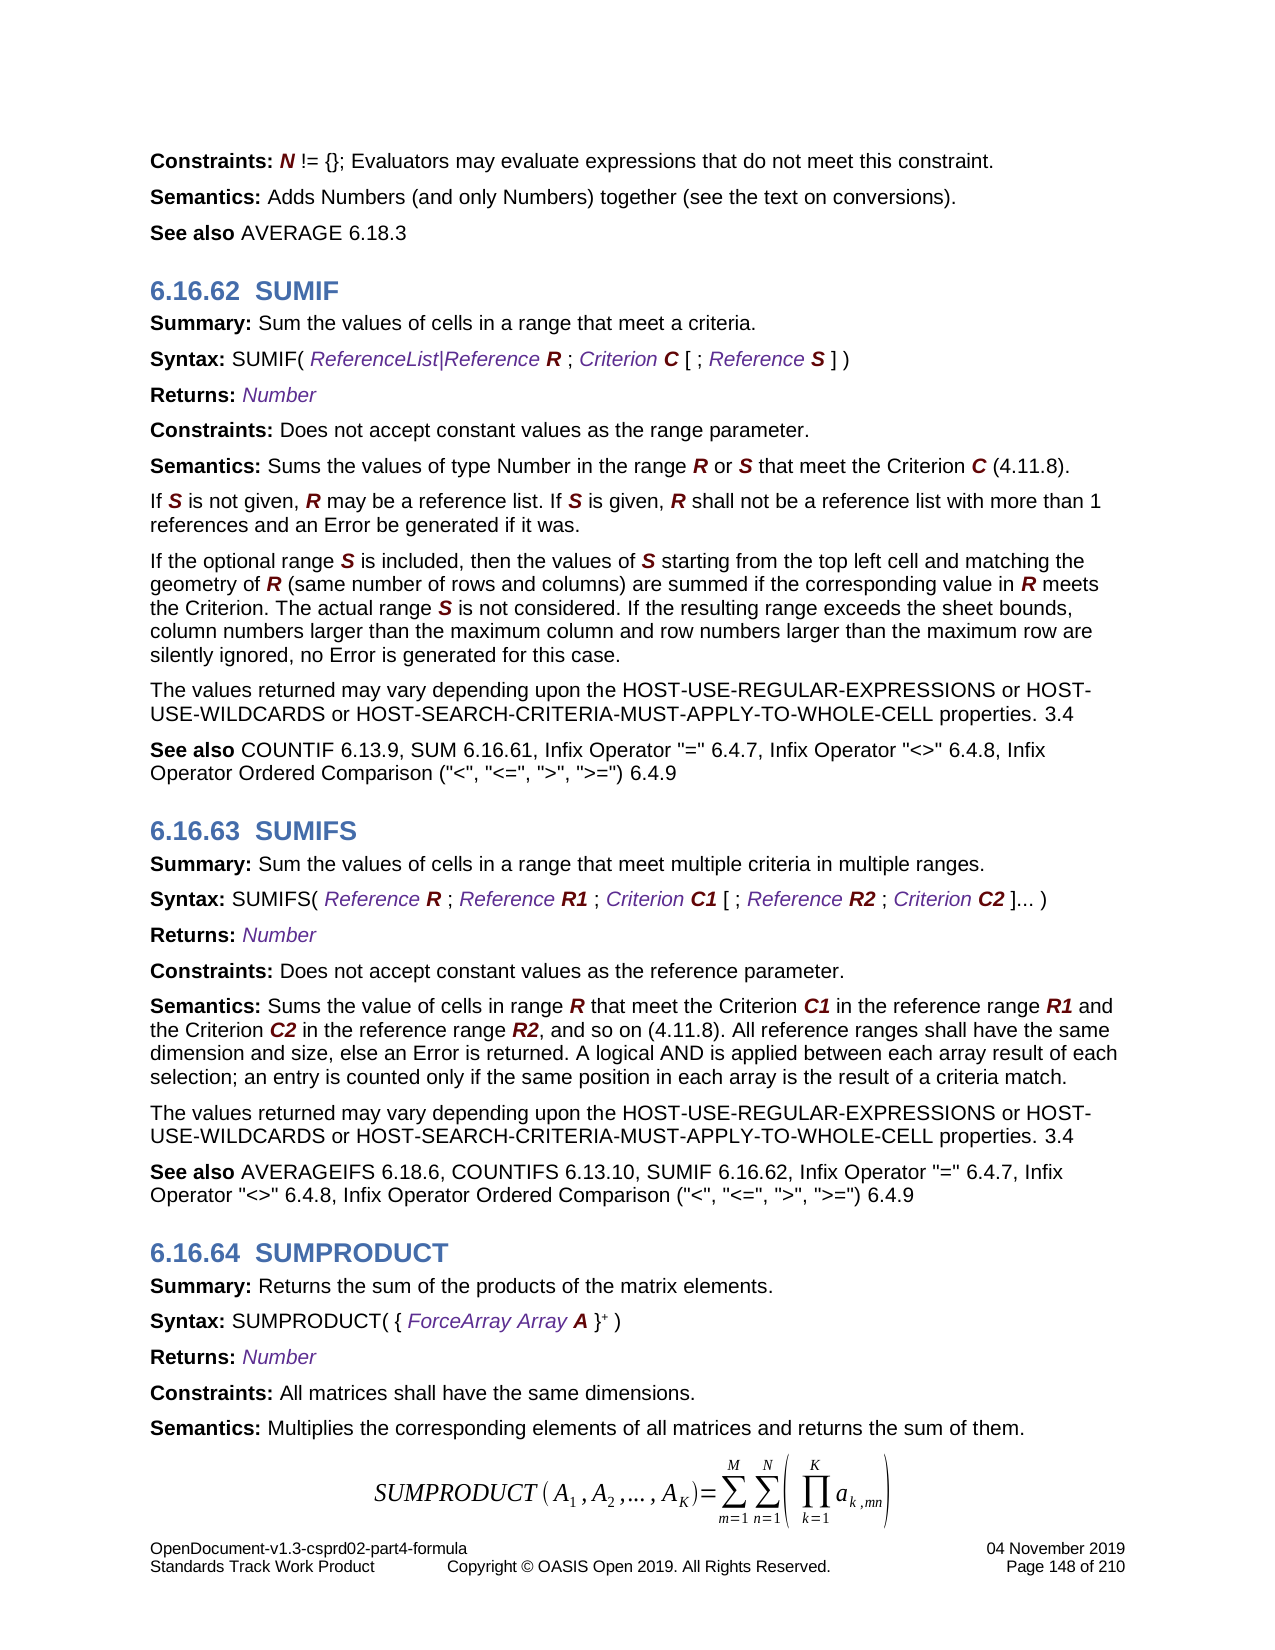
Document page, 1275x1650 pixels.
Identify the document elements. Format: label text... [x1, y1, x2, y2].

text Syntax: SUMIFS( Reference R ; Reference R1 ; Criterion C1 [ ; Reference R2 ; Criterion C2 ]... ) [150, 888, 1125, 911]
text Summary: Returns the sum of the products of the matrix elements. [150, 1274, 1125, 1298]
text Returns: Number [150, 1346, 1125, 1369]
text Semantics: Sums the values of type Number in the range R or S that meet the Criterion C (4.11.8). [150, 454, 1125, 478]
text If the optional range S is included, then the values of S starting from the top left cell and matching the geometry of R (same number of rows and columns) are summed if the corresponding value in R meets the Criterion. The actual range S is not considered. If the resulting range exceeds the sheet bounds, column numbers larger than the maximum column and row numbers larger than the maximum row are silently ignored, no Error is generated for this case. [150, 549, 1125, 667]
text Returns: Number [150, 923, 1125, 947]
text Constraints: All matrices shall have the same dimensions. [150, 1381, 1125, 1405]
text Semantics: Sums the value of cells in range R that meet the Criterion C1 in the reference range R1 and the Criterion C2 in the reference range R2, and so on (4.11.8). All reference ranges shall have the same dimension and size, else an Error is returned. A logical AND is applied between each array result of each selection; an entry is counted only if the same position in each array is the result of a criteria match. [150, 995, 1125, 1089]
text The values returned may vary depending upon the HOST-USE-REGULAR-EXPRESSIONS or HOST-USE-WILDCARDS or HOST-SEARCH-CRITERIA-MUST-APPLY-TO-WHOLE-CELL properties. 3.4 [150, 679, 1125, 726]
text See also COUNTIF 6.13.9, SUM 6.16.61, Infix Operator "=" 6.4.7, Infix Operator "<>" 6.4.8, Infix Operator Ordered Comparison ("<", "<=", ">", ">=") 6.4.9 [150, 738, 1125, 785]
text See also AVERAGE 6.18.3 [150, 221, 1125, 245]
subtitle SUMIF [150, 276, 1125, 306]
text If S is not given, R may be a reference list. If S is given, R shall not be a reference list with more than 1 references and an Error be generated if it was. [150, 490, 1125, 537]
text Semantics: Multiplies the corresponding elements of all matrices and returns the sum of them. [150, 1417, 1125, 1440]
text The values returned may vary depending upon the HOST-USE-REGULAR-EXPRESSIONS or HOST-USE-WILDCARDS or HOST-SEARCH-CRITERIA-MUST-APPLY-TO-WHOLE-CELL properties. 3.4 [150, 1101, 1125, 1148]
text Constraints: Does not accept constant values as the range parameter. [150, 419, 1125, 442]
text Returns: Number [150, 383, 1125, 407]
text Summary: Sum the values of cells in a range that meet multiple criteria in multiple ranges. [150, 852, 1125, 876]
text Summary: Sum the values of cells in a range that meet a criteria. [150, 312, 1125, 335]
text Semantics: Adds Numbers (and only Numbers) together (see the text on conversions). [150, 186, 1125, 209]
text Syntax: SUMIF( ReferenceList|Reference R ; Criterion C [ ; Reference S ] ) [150, 347, 1125, 371]
text Constraints: N != {}; Evaluators may evaluate expressions that do not meet this constraint. [150, 150, 1125, 173]
text See also AVERAGEIFS 6.18.6, COUNTIFS 6.13.10, SUMIF 6.16.62, Infix Operator "=" 6.4.7, Infix Operator "<>" 6.4.8, Infix Operator Ordered Comparison ("<", "<=", ">", ">=") 6.4.9 [150, 1160, 1125, 1207]
subtitle SUMIFS [150, 816, 1125, 846]
text Syntax: SUMPRODUCT( { ForceArray Array A }+ ) [150, 1310, 1125, 1333]
text Constraints: Does not accept constant values as the reference parameter. [150, 959, 1125, 983]
subtitle SUMPRODUCT [150, 1238, 1125, 1268]
